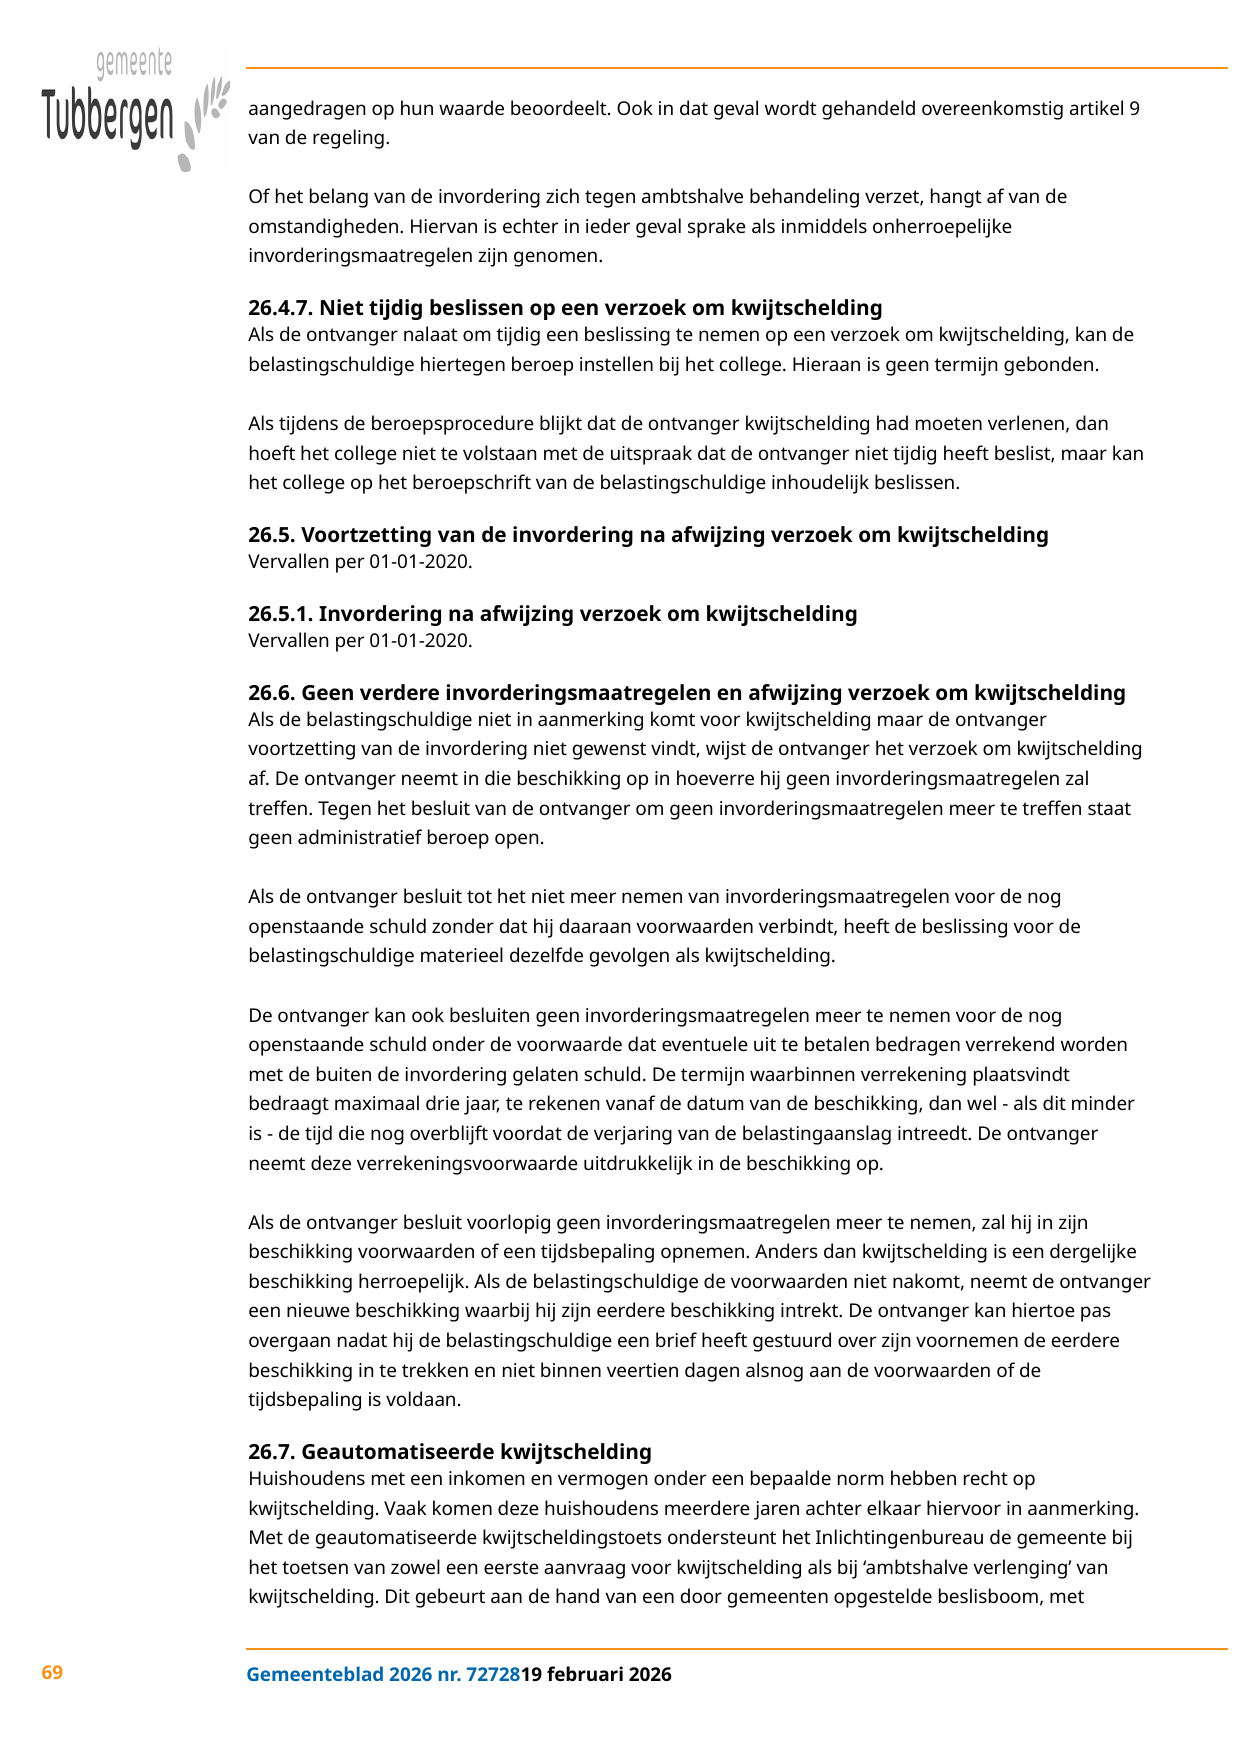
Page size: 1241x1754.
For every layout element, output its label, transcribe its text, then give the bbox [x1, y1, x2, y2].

text De ontvanger kan ook besluiten geen invorderingsmaatregelen meer te nemen voor de nog openstaande schuld onder de voorwaarde dat eventuele uit te betalen bedragen verrekend worden met de buiten de invordering gelaten schuld. De termijn waarbinnen verrekening plaatsvindt bedraagt maximaal drie jaar, te rekenen vanaf de datum van de beschikking, dan wel - als dit minder is - de tijd die nog overblijft voordat de verjaring van de belastingaanslag intreedt. De ontvanger neemt deze verrekeningsvoorwaarde uitdrukkelijk in de beschikking op. [248, 1002, 1152, 1176]
text Als de ontvanger nalaat om tijdig een beslissing te nemen op een verzoek om kwijtschelding, kan de belastingschuldige hiertegen beroep instellen bij het college. Hieraan is geen termijn gebonden. [248, 322, 1152, 377]
text Huishoudens met een inkomen en vermogen onder een bepaalde norm hebben recht op kwijtschelding. Vaak komen deze huishoudens meerdere jaren achter elkaar hiervoor in aanmerking. Met de geautomatiseerde kwijtscheldingstoets ondersteunt het Inlichtingenbureau de gemeente bij het toetsen van zowel een eerste aanvraag voor kwijtschelding als bij ‘ambtshalve verlenging’ van kwijtschelding. Dit gebeurt aan de hand van een door gemeenten opgestelde beslisboom, met [248, 1465, 1152, 1609]
text 26.6. Geen verdere invorderingsmaatregelen en afwijzing verzoek om kwijtschelding [248, 678, 1152, 706]
text 26.7. Geautomatiseerde kwijtschelding [248, 1437, 1152, 1465]
text Als de ontvanger besluit voorlopig geen invorderingsmaatregelen meer te nemen, zal hij in zijn beschikking voorwaarden of een tijdsbepaling opnemen. Anders dan kwijtschelding is een dergelijke beschikking herroepelijk. Als de belastingschuldige de voorwaarden niet nakomt, neemt de ontvanger een nieuwe beschikking waarbij hij zijn eerdere beschikking intrekt. De ontvanger kan hiertoe pas overgaan nadat hij de belastingschuldige een brief heeft gestuurd over zijn voornemen de eerdere beschikking in te trekken en niet binnen veertien dagen alsnog aan de voorwaarden of de tijdsbepaling is voldaan. [248, 1209, 1152, 1412]
text Als de belastingschuldige niet in aanmerking komt voor kwijtschelding maar de ontvanger voortzetting van de invordering niet gewenst vindt, wijst de ontvanger het verzoek om kwijtschelding af. De ontvanger neemt in die beschikking op in hoeverre hij geen invorderingsmaatregelen zal treffen. Tegen het besluit van de ontvanger om geen invorderingsmaatregelen meer te treffen staat geen administratief beroep open. [248, 706, 1152, 850]
text Vervallen per 01-01-2020. [248, 627, 1152, 653]
picture [41, 47, 231, 172]
text Als de ontvanger besluit tot het niet meer nemen van invorderingsmaatregelen voor de nog openstaande schuld zonder dat hij daaraan voorwaarden verbindt, heeft de beslissing voor de belastingschuldige materieel dezelfde gevolgen als kwijtschelding. [248, 883, 1152, 968]
text Als tijdens de beroepsprocedure blijkt dat de ontvanger kwijtschelding had moeten verlenen, dan hoeft het college niet te volstaan met de uitspraak dat de ontvanger niet tijdig heeft beslist, maar kan het college op het beroepschrift van de belastingschuldige inhoudelijk beslissen. [248, 410, 1152, 495]
text Vervallen per 01-01-2020. [248, 548, 1152, 574]
text 26.4.7. Niet tijdig beslissen op een verzoek om kwijtschelding [248, 293, 1152, 322]
text aangedragen op hun waarde beoordeelt. Ook in dat geval wordt gehandeld overeenkomstig artikel 9 van de regeling. [248, 95, 1152, 150]
text 26.5.1. Invordering na afwijzing verzoek om kwijtschelding [248, 599, 1152, 627]
text 26.5. Voortzetting van de invordering na afwijzing verzoek om kwijtschelding [248, 520, 1152, 548]
text Of het belang van de invordering zich tegen ambtshalve behandeling verzet, hangt af van de omstandigheden. Hiervan is echter in ieder geval sprake als inmiddels onherroepelijke invorderingsmaatregelen zijn genomen. [248, 183, 1152, 268]
